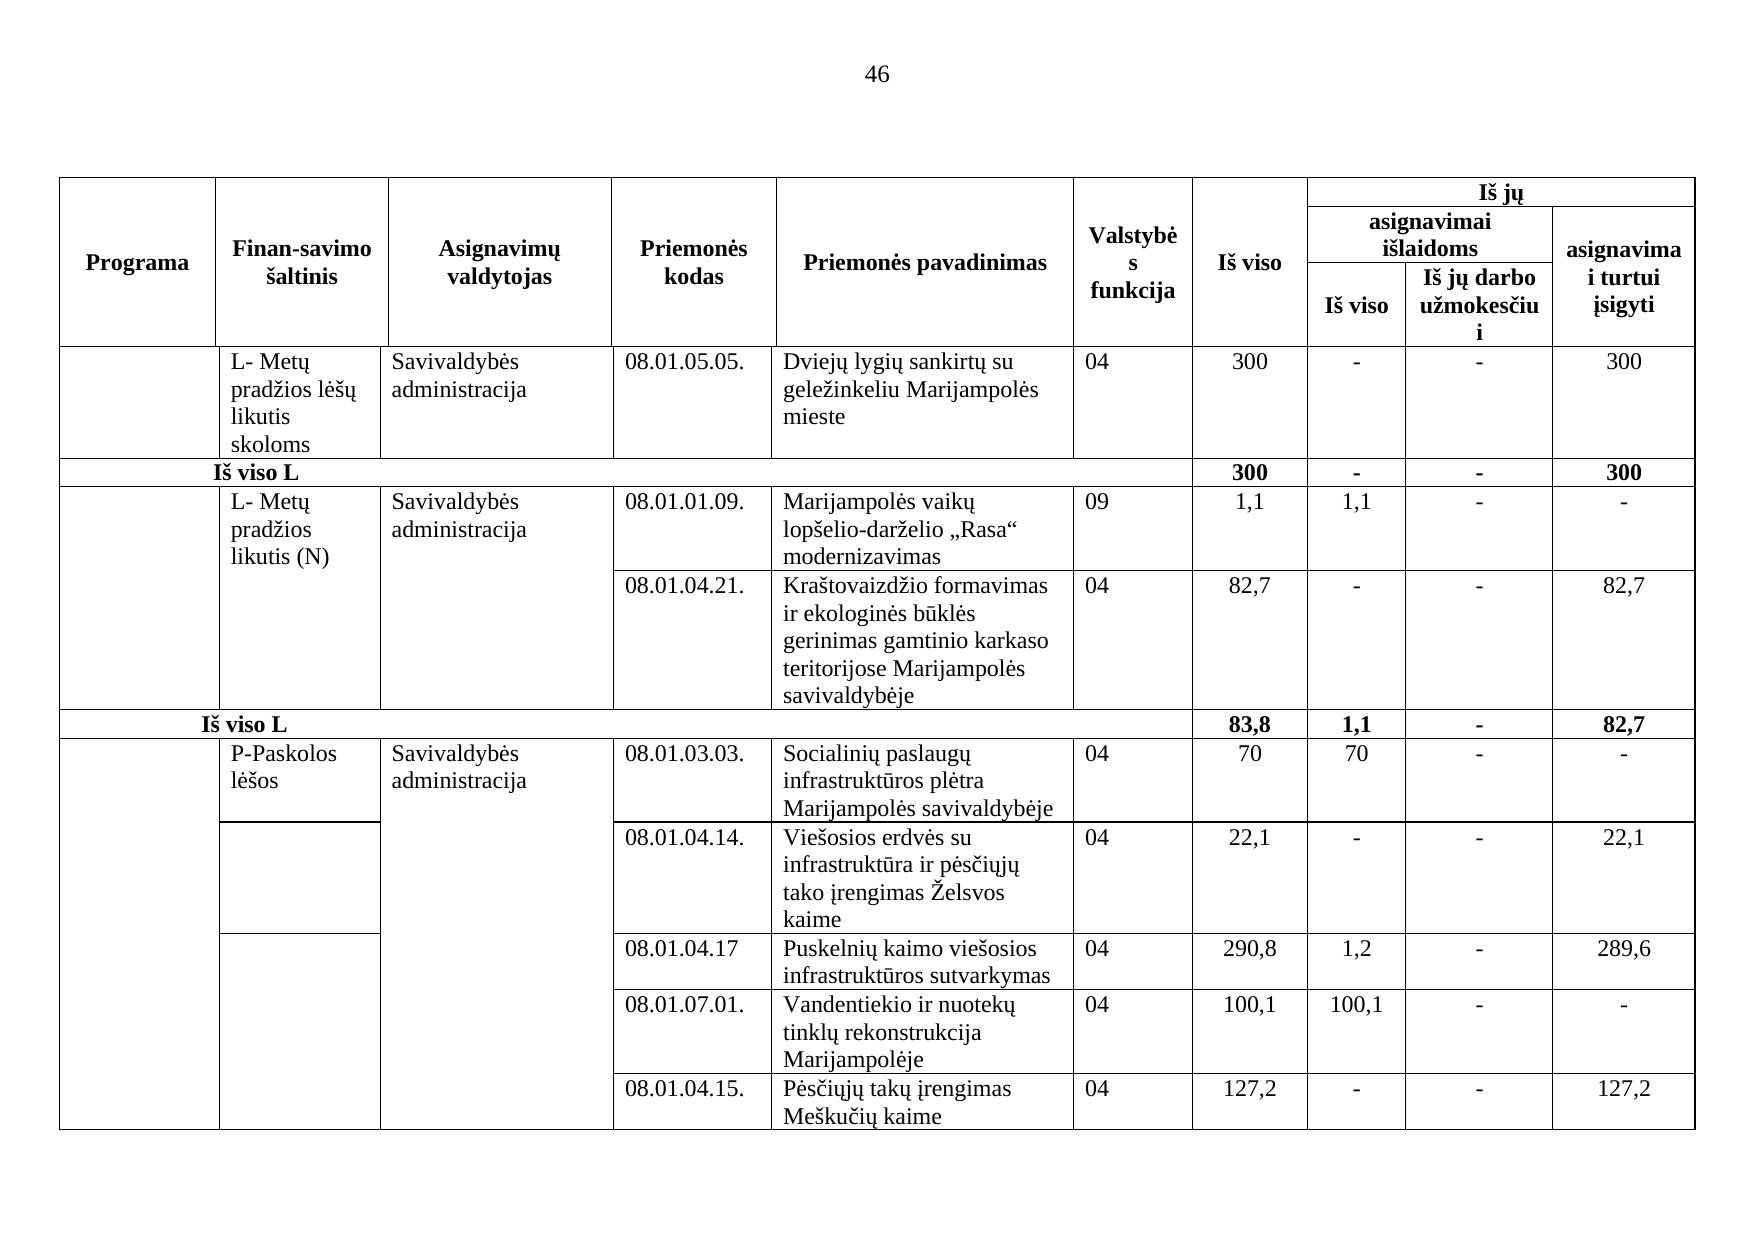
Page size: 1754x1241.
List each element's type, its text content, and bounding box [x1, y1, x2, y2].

table_cell - [1308, 347, 1405, 457]
table_cell 04 [1074, 823, 1192, 933]
table_cell [220, 823, 380, 933]
table_cell - [1553, 739, 1694, 821]
table_cell 300 [1193, 347, 1307, 457]
table_cell 04 [1074, 990, 1192, 1073]
table_cell 100,1 [1193, 990, 1307, 1073]
table_cell 82,7 [1553, 571, 1694, 709]
table_header Iš viso [1193, 178, 1307, 346]
table_cell Socialinių paslaugų infrastruktūros plėtra Marijampolės savivaldybėje [772, 739, 1073, 821]
table_cell 70 [1308, 739, 1405, 821]
table_cell 08.01.04.14. [614, 823, 771, 933]
table_cell Iš jų darbo užmokesčiui [1406, 263, 1552, 346]
table_cell Marijampolės vaikų lopšelio-darželio „Rasa“ modernizavimas [772, 487, 1073, 570]
table_cell 290,8 [1193, 934, 1307, 989]
table_cell [60, 739, 219, 1129]
table_cell - [1308, 571, 1405, 709]
table_cell - [1308, 823, 1405, 933]
table_cell 22,1 [1553, 823, 1694, 933]
table_cell 22,1 [1193, 823, 1307, 933]
table_cell 08.01.04.15. [614, 1074, 771, 1129]
table_header Iš jų [1308, 178, 1694, 206]
table_cell - [1406, 1074, 1552, 1129]
table_cell - [1406, 934, 1552, 989]
table_cell 70 [1193, 739, 1307, 821]
table_cell Iš viso L [60, 459, 1192, 486]
table_cell 1,1 [1193, 487, 1307, 570]
table_cell 08.01.04.17 [614, 934, 771, 989]
table_cell 300 [1553, 459, 1694, 486]
table_cell - [1406, 487, 1552, 570]
table_cell 04 [1074, 571, 1192, 709]
table_cell Pėsčiųjų takų įrengimas Meškučių kaime [772, 1074, 1073, 1129]
table_cell 127,2 [1553, 1074, 1694, 1129]
table_cell asignavimai turtui įsigyti [1553, 207, 1694, 346]
table_header Asignavimų valdytojas [389, 178, 611, 346]
table_cell 300 [1553, 347, 1694, 457]
table_cell Viešosios erdvės su infrastruktūra ir pėsčiųjų tako įrengimas Želsvos kaime [772, 823, 1073, 933]
table_cell P-Paskolos lėšos [220, 739, 380, 821]
table_cell 82,7 [1193, 571, 1307, 709]
table_cell Puskelnių kaimo viešosios infrastruktūros sutvarkymas [772, 934, 1073, 989]
table_cell [60, 347, 219, 457]
table_cell - [1406, 739, 1552, 821]
table_cell Iš viso [1308, 263, 1405, 346]
table_cell - [1406, 710, 1552, 738]
table_cell 08.01.05.05. [614, 347, 771, 457]
table_header Priemonės pavadinimas [777, 178, 1073, 346]
table_cell - [1308, 1074, 1405, 1129]
table_cell 1,2 [1308, 934, 1405, 989]
table_cell 1,1 [1308, 487, 1405, 570]
table_cell L- Metų pradžios lėšų likutis skoloms [220, 347, 380, 457]
table_cell [381, 989, 613, 1129]
table_cell Savivaldybės administracija [381, 487, 613, 709]
table_cell - [1406, 990, 1552, 1073]
table_cell - [1406, 347, 1552, 457]
table_cell 04 [1074, 739, 1192, 821]
table_cell 300 [1193, 459, 1307, 486]
table_cell Savivaldybės administracija [381, 347, 613, 457]
table_cell [220, 989, 380, 1129]
table_cell asignavimai išlaidoms [1308, 207, 1552, 262]
table_cell Vandentiekio ir nuotekų tinklų rekonstrukcija Marijampolėje [772, 990, 1073, 1073]
table_header Valstybės funkcija [1074, 178, 1192, 346]
table_header Finan-savimo šaltinis [216, 178, 388, 346]
table_cell 127,2 [1193, 1074, 1307, 1129]
table_cell - [1553, 487, 1694, 570]
table_cell Kraštovaizdžio formavimas ir ekologinės būklės gerinimas gamtinio karkaso teritorijose Marijampolės savivaldybėje [772, 571, 1073, 709]
table_cell 82,7 [1553, 710, 1694, 738]
table_cell 08.01.07.01. [614, 990, 771, 1073]
table_cell 1,1 [1308, 710, 1405, 738]
table_cell [220, 934, 380, 989]
table_cell 09 [1074, 487, 1192, 570]
table_cell 100,1 [1308, 990, 1405, 1073]
table_cell 04 [1074, 934, 1192, 989]
table_cell - [1406, 459, 1552, 486]
table_cell - [1308, 459, 1405, 486]
table_cell - [1406, 571, 1552, 709]
table_cell - [1406, 823, 1552, 933]
table_cell 08.01.03.03. [614, 739, 771, 821]
table_header Programa [60, 178, 215, 346]
table_cell - [1553, 990, 1694, 1073]
table_header Priemonės kodas [612, 178, 776, 346]
table_cell 83,8 [1193, 710, 1307, 738]
table_cell L- Metų pradžios likutis (N) [220, 487, 380, 709]
table_cell Dviejų lygių sankirtų su geležinkeliu Marijampolės mieste [772, 347, 1073, 457]
table_cell 04 [1074, 1074, 1192, 1129]
table_cell 04 [1074, 347, 1192, 457]
table_cell 08.01.04.21. [614, 571, 771, 709]
table_cell Iš viso L [60, 710, 1192, 738]
table_cell [60, 487, 219, 709]
table_cell 08.01.01.09. [614, 487, 771, 570]
table_cell Savivaldybės administracija [381, 739, 613, 989]
table_cell 289,6 [1553, 934, 1694, 989]
